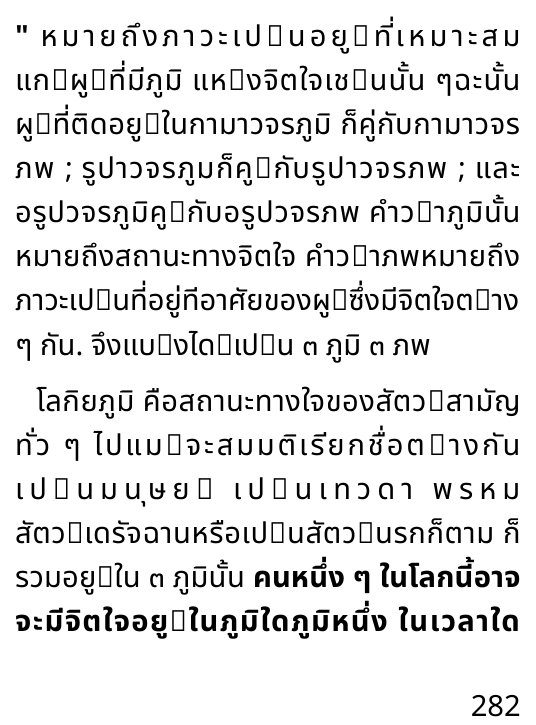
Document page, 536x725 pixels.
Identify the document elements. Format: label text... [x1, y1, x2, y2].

text " หมายถึงภาวะเปนอยูที่เหมาะสมแกผูที่มีภูมิ แหงจิตใจเชนนั้น ๆฉะนั้นผูที่ติดอยูในกามาวจรภูมิ ก็คู่กับกามาวจรภพ ; รูปาวจรภูมก็คูกับรูปาวจรภพ ; และอรูปวจรภูมิคูกับอรูปวจรภพ คําวาภูมินั้นหมายถึงสถานะทางจิตใจ คําวาภพหมายถึงภาวะเปนที่อยู่ทีอาศัยของผูซึ่งมีจิตใจตาง ๆ กัน. จึงแบงไดเปน ๓ ภูมิ ๓ ภพ [15, 15, 521, 368]
text โลกิยภูมิ คือสถานะทางใจของสัตวสามัญทั่ว ๆ ไปแมจะสมมติเรียกชื่อตางกัน เปนมนุษย เปนเทวดา พรหม สัตวเดรัจฉานหรือเปนสัตวนรกก็ตาม ก็รวมอยูใน ๓ ภูมินั้น คนหนึ่ง ๆ ในโลกนี้อาจจะมีจิตใจอยูในภูมิใดภูมิหนึ่ง ในเวลาใด [15, 381, 521, 645]
